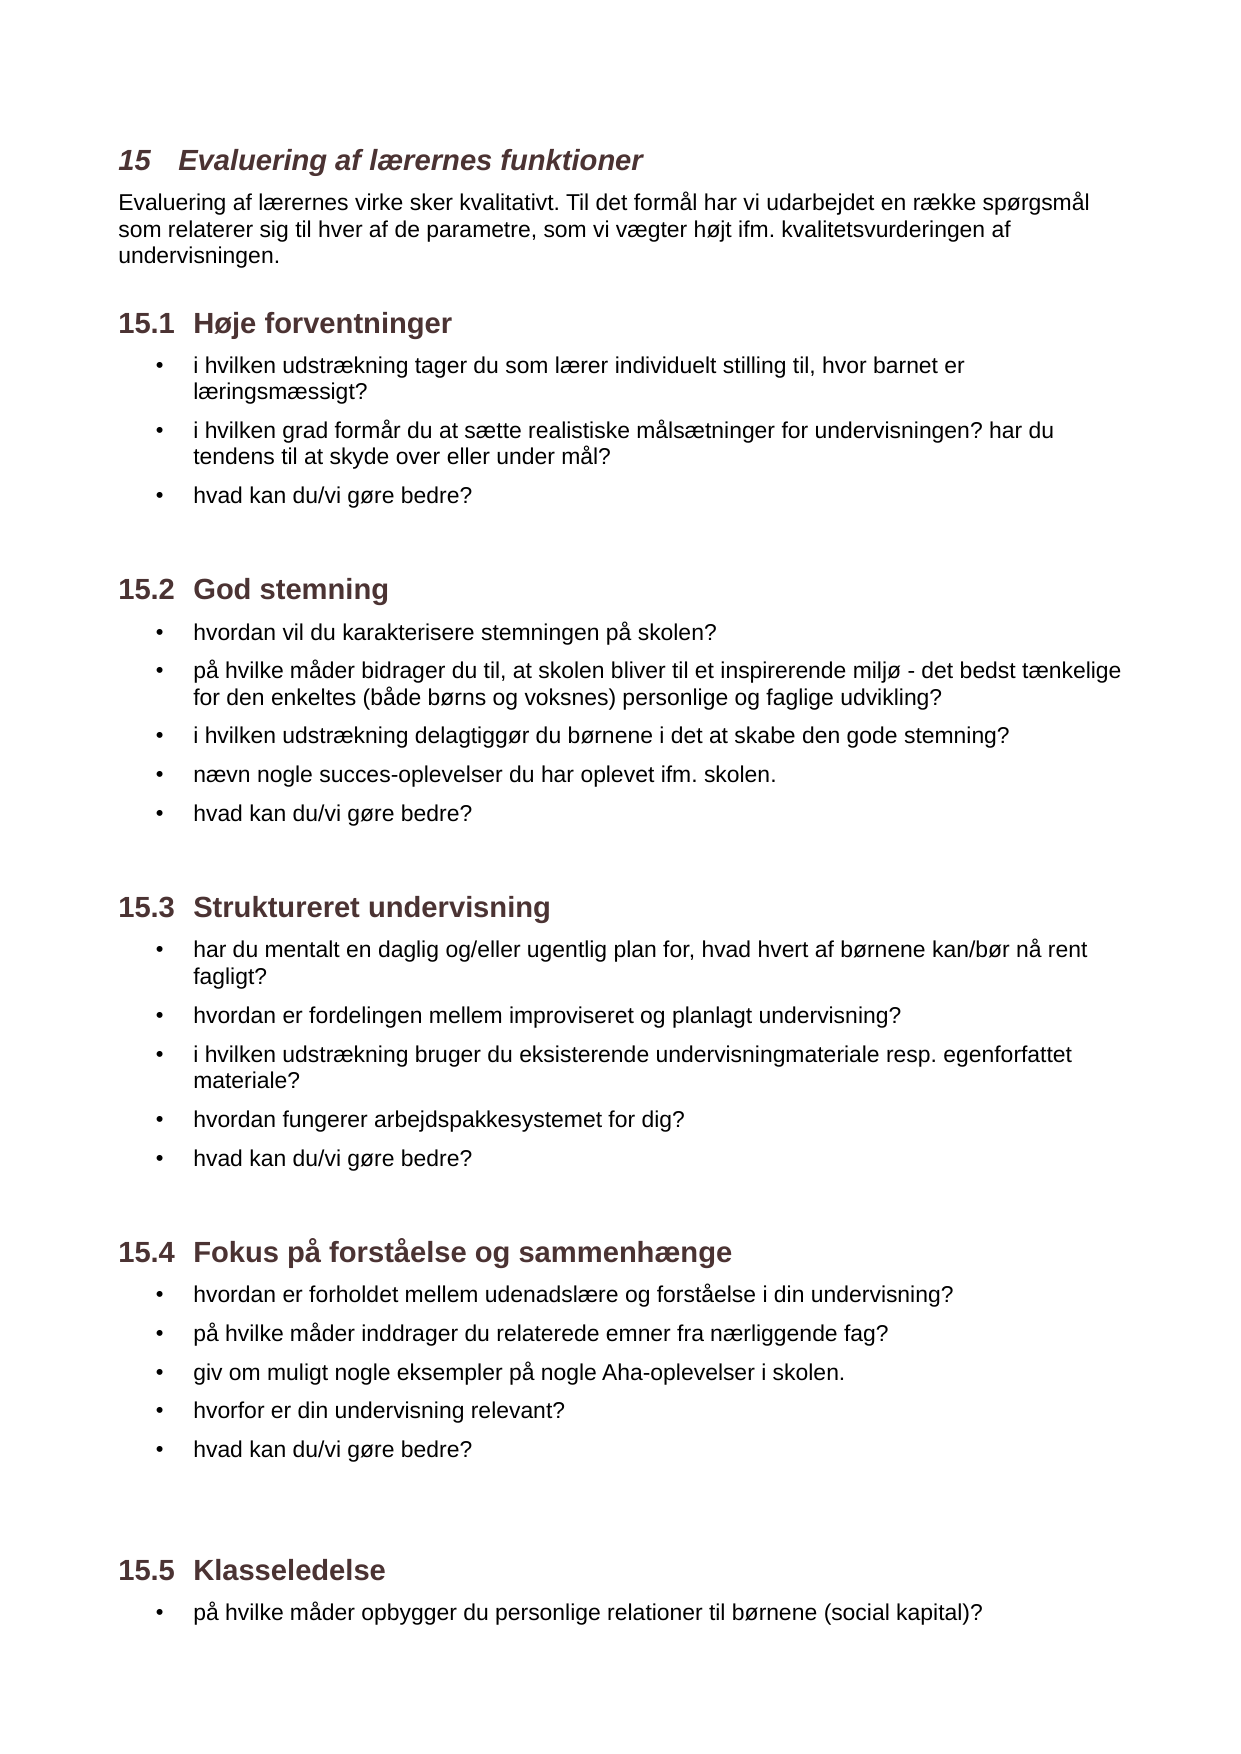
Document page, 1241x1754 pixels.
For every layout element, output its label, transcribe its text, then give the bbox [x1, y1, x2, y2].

subtitle Klasseledelse [118, 1553, 1122, 1586]
list på hvilke måder opbygger du personlige relationer til børnene (social kapital)? [156, 1599, 1122, 1625]
list giv om muligt nogle eksempler på nogle Aha-oplevelser i skolen. [156, 1358, 1122, 1385]
subtitle Høje forventninger [118, 306, 1122, 339]
list i hvilken udstrækning bruger du eksisterende undervisningmateriale resp. egenforfattet materiale? [156, 1041, 1122, 1093]
list hvad kan du/vi gøre bedre? [156, 800, 1122, 853]
list hvad kan du/vi gøre bedre? [156, 482, 1122, 535]
list hvordan er forholdet mellem udenadslære og forståelse i din undervisning? [156, 1281, 1122, 1307]
list hvorfor er din undervisning relevant? [156, 1397, 1122, 1424]
subtitle God stemning [118, 572, 1122, 606]
subtitle Struktureret undervisning [118, 890, 1122, 924]
list hvordan fungerer arbejdspakkesystemet for dig? [156, 1106, 1122, 1132]
subtitle Fokus på forståelse og sammenhænge [118, 1235, 1122, 1268]
list i hvilken udstrækning tager du som lærer individuelt stilling til, hvor barnet er læringsmæssigt? [156, 352, 1122, 404]
list hvad kan du/vi gøre bedre? [156, 1436, 1122, 1515]
list på hvilke måder inddrager du relaterede emner fra nærliggende fag? [156, 1320, 1122, 1346]
list i hvilken udstrækning delagtiggør du børnene i det at skabe den gode stemning? [156, 722, 1122, 749]
list har du mentalt en daglig og/eller ugentlig plan for, hvad hvert af børnene kan/bør nå rent fagligt? [156, 936, 1122, 989]
text Evaluering af lærernes virke sker kvalitativt. Til det formål har vi udarbejdet en række spørgsmål som relaterer sig til hver af de parametre, som vi vægter højt ifm. kvalitetsvurderingen af undervisningen. [118, 189, 1122, 268]
list hvordan er fordelingen mellem improviseret og planlagt undervisning? [156, 1002, 1122, 1028]
list hvordan vil du karakterisere stemningen på skolen? [156, 618, 1122, 645]
list nævn nogle succes-oplevelser du har oplevet ifm. skolen. [156, 761, 1122, 788]
list på hvilke måder bidrager du til, at skolen bliver til et inspirerende miljø - det bedst tænkelige for den enkeltes (både børns og voksnes) personlige og faglige udvikling? [156, 657, 1122, 710]
list i hvilken grad formår du at sætte realistiske målsætninger for undervisningen? har du tendens til at skyde over eller under mål? [156, 417, 1122, 470]
subtitle Evaluering af lærernes funktioner [118, 143, 1122, 177]
list hvad kan du/vi gøre bedre? [156, 1144, 1122, 1197]
